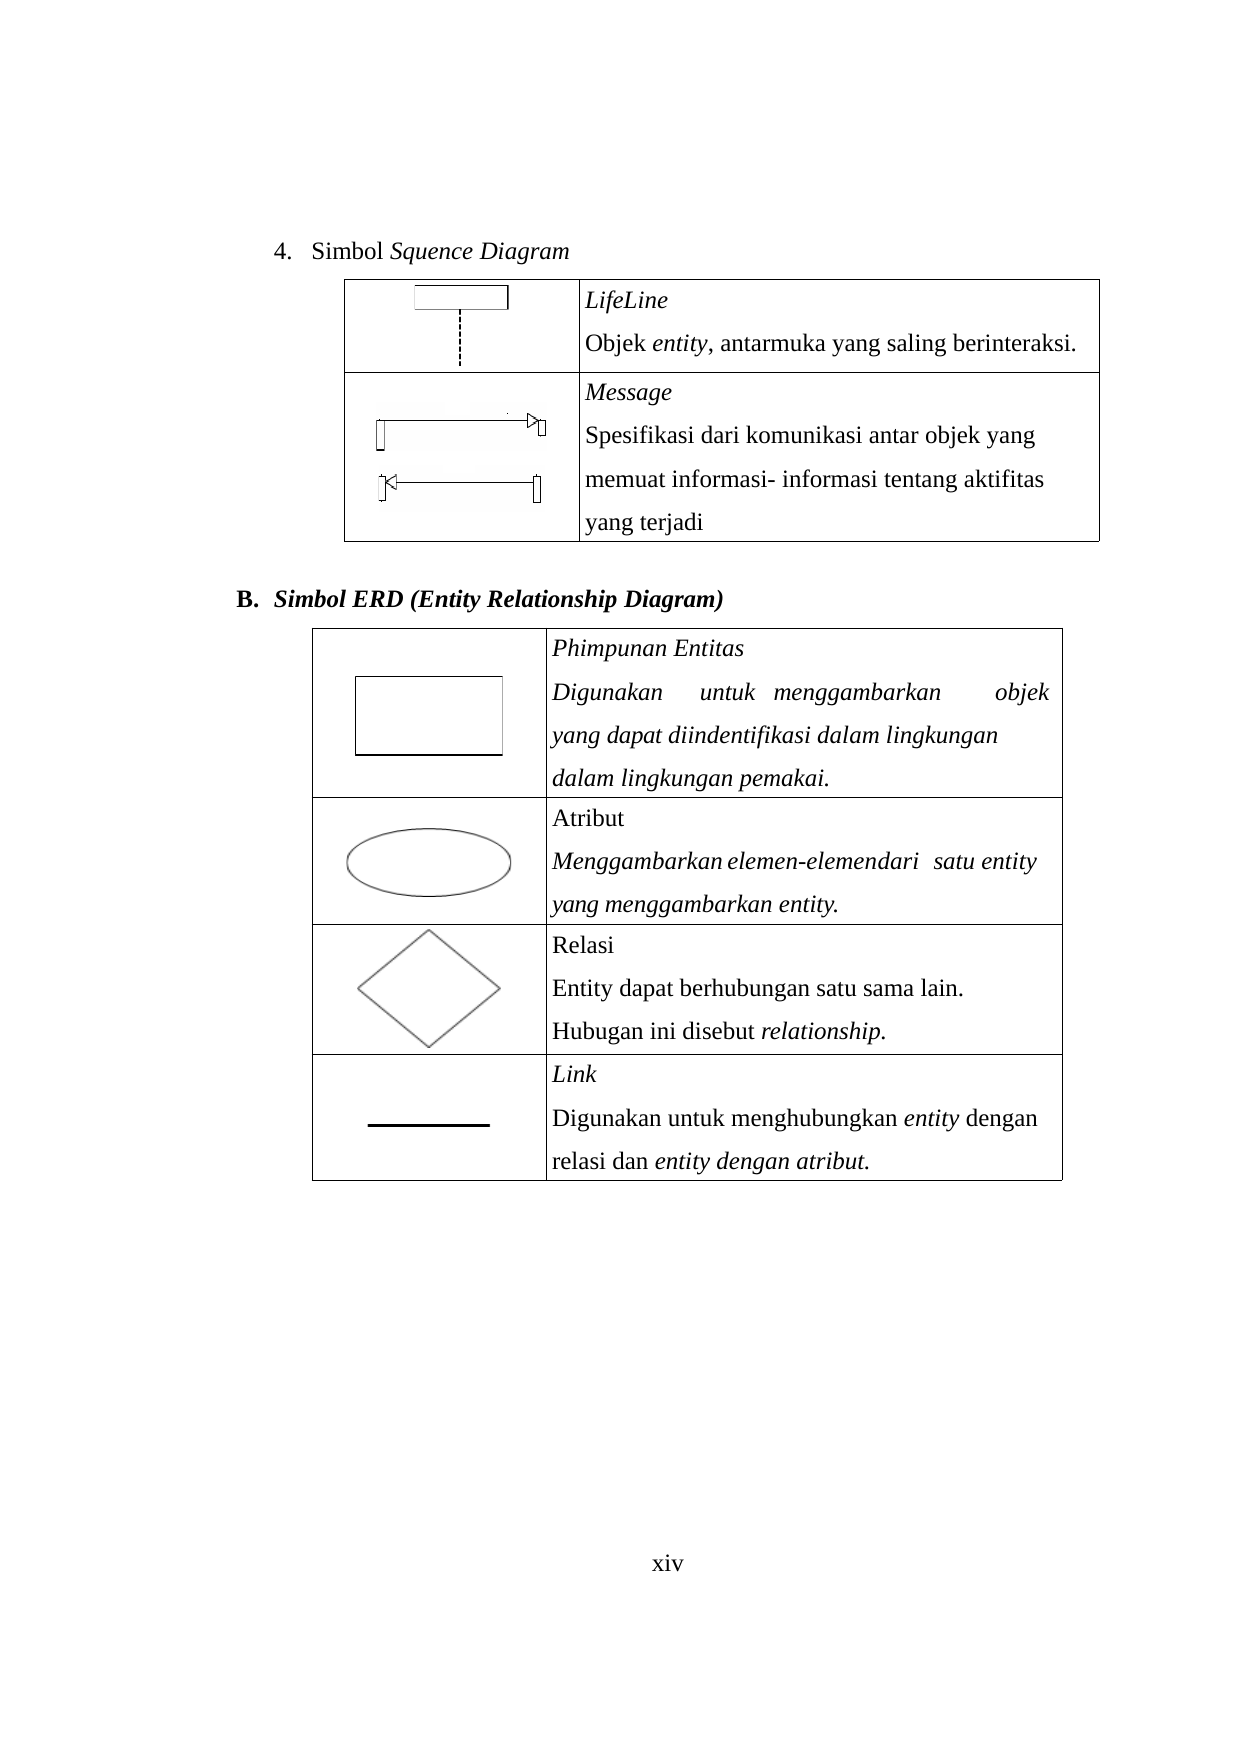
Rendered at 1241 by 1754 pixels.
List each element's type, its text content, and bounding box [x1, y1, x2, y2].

table_header [313, 629, 546, 797]
table_cell Message Spesifikasi dari komunikasi antar objek yang memuat informasi- informasi tentang aktifitas yang terjadi [580, 373, 1099, 541]
list Simbol Squence Diagram [274, 236, 1099, 265]
table_cell [313, 798, 546, 924]
table_cell Relasi Entity dapat berhubungan satu sama lain. Hubugan ini disebut relationship. [547, 925, 1062, 1054]
picture [357, 929, 501, 1048]
table_header Phimpunan Entitas Digunakan untuk menggambarkan objek yang dapat diindentifikasi dalam lingkungan dalam lingkungan pemakai. [547, 629, 1062, 797]
table_header LifeLine Objek entity, antarmuka yang saling berinteraksi. [580, 280, 1099, 372]
picture [346, 828, 512, 897]
table_cell [313, 925, 546, 1054]
table_header [345, 280, 579, 372]
picture [355, 676, 503, 756]
picture [414, 285, 509, 366]
table_cell [345, 373, 579, 541]
picture [376, 402, 548, 451]
list Simbol ERD (Entity Relationship Diagram) [236, 584, 1099, 613]
table_cell Atribut Menggambarkan elemen-elemen dari satu entity yang menggambarkan entity. [547, 798, 1062, 924]
picture [378, 465, 545, 512]
table_cell Link Digunakan untuk menghubungkan entity dengan relasi dan entity dengan atribut. [547, 1055, 1062, 1180]
table_cell [313, 1055, 546, 1180]
